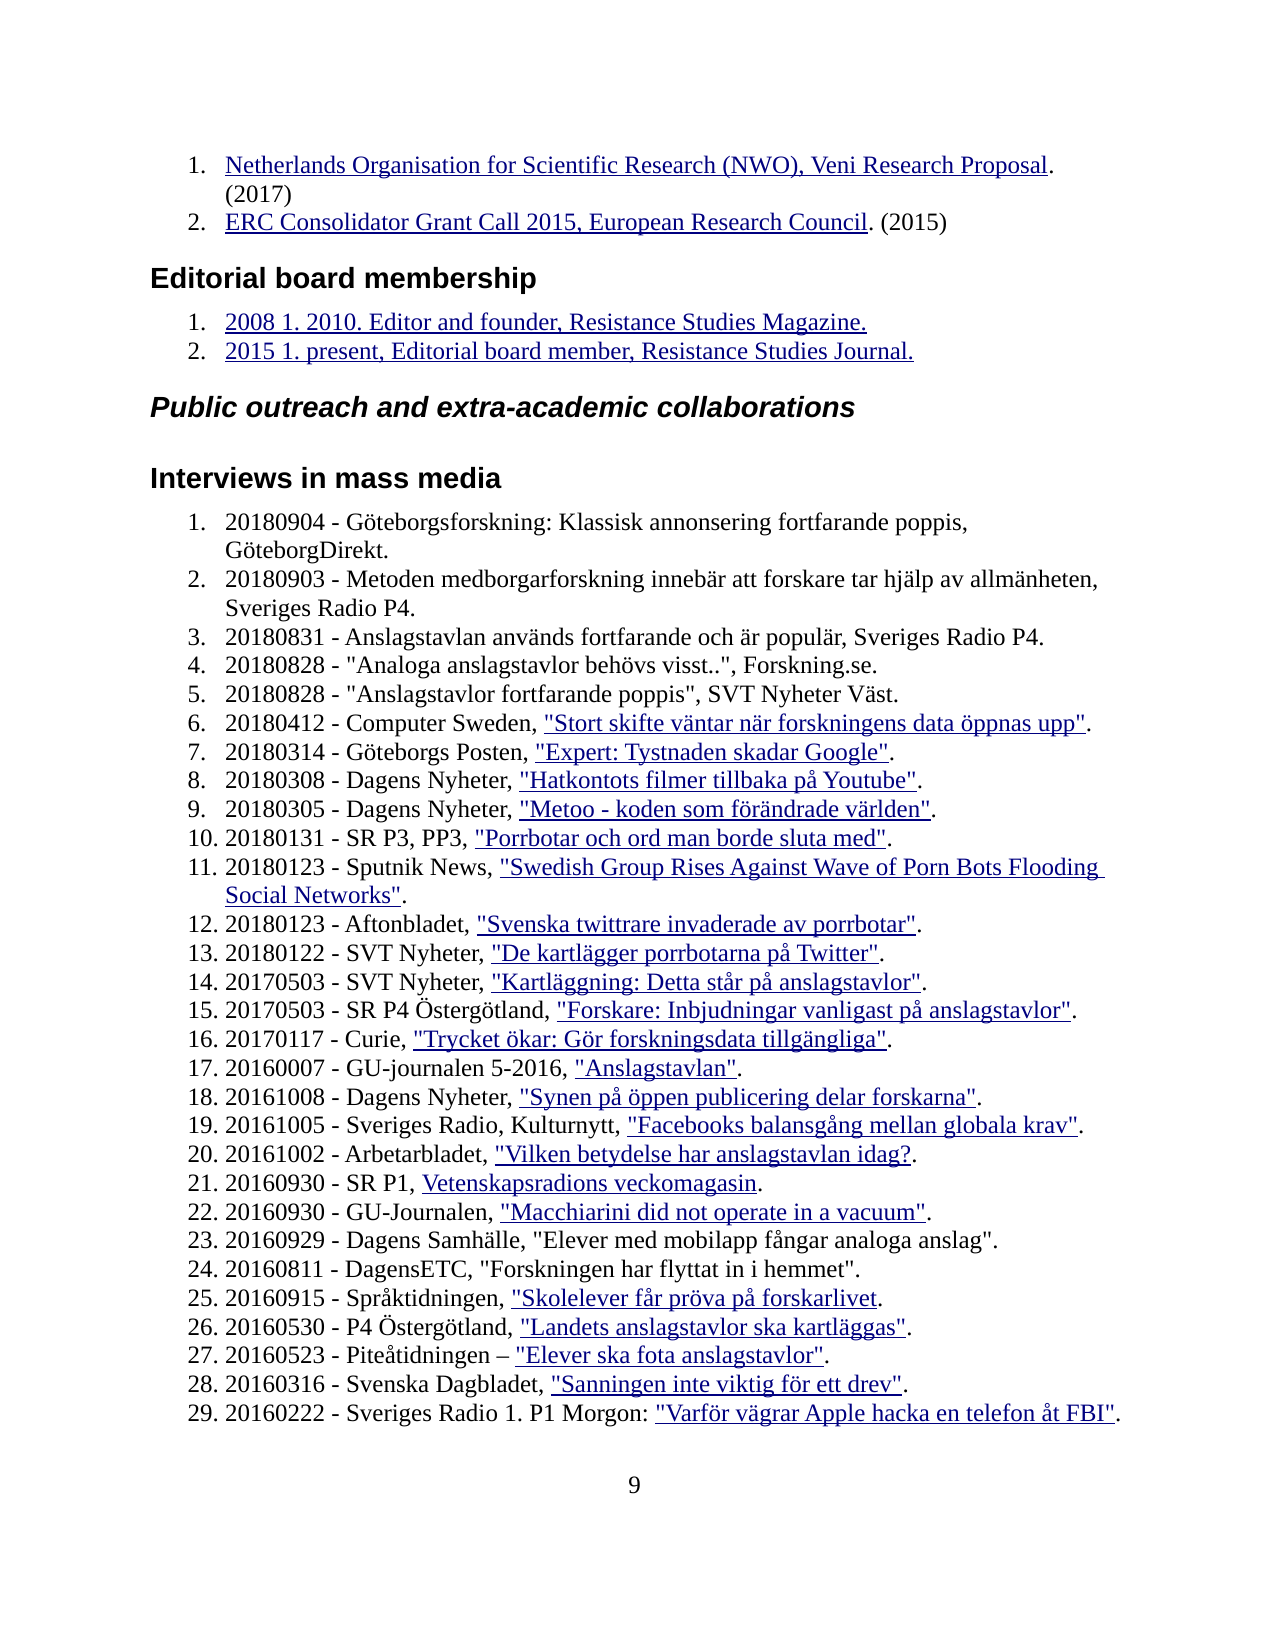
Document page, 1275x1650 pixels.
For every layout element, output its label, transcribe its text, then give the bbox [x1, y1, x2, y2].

list 20180122 - SVT Nyheter, "De kartlägger porrbotarna på Twitter". [187, 938, 1125, 967]
list 20161008 - Dagens Nyheter, "Synen på öppen publicering delar forskarna". [187, 1082, 1125, 1111]
list 20160811 - DagensETC, "Forskningen har flyttat in i hemmet". [187, 1254, 1125, 1283]
list 20160915 - Språktidningen, "Skolelever får pröva på forskarlivet. [187, 1283, 1125, 1312]
list 20180828 - "Analoga anslagstavlor behövs visst..", Forskning.se. [187, 651, 1125, 679]
list 20161002 - Arbetarbladet, "Vilken betydelse har anslagstavlan idag?. [187, 1139, 1125, 1168]
list 20170503 - SR P4 Östergötland, "Forskare: Inbjudningar vanligast på anslagstavlor". [187, 996, 1125, 1024]
list 20160007 - GU-journalen 5-2016, "Anslagstavlan". [187, 1053, 1125, 1082]
list 20160222 - Sveriges Radio 1. P1 Morgon: "Varför vägrar Apple hacka en telefon åt FBI". [187, 1398, 1125, 1427]
list 20180828 - "Anslagstavlor fortfarande poppis", SVT Nyheter Väst. [187, 679, 1125, 708]
list 20160930 - GU-Journalen, "Macchiarini did not operate in a vacuum". [187, 1197, 1125, 1226]
list 2015 1. present, Editorial board member, Resistance Studies Journal. [187, 336, 1125, 365]
list 20180131 - SR P3, PP3, "Porrbotar och ord man borde sluta med". [187, 823, 1125, 852]
list 20160930 - SR P1, Vetenskapsradions veckomagasin. [187, 1168, 1125, 1197]
list 20170503 - SVT Nyheter, "Kartläggning: Detta står på anslagstavlor". [187, 967, 1125, 996]
list 20160530 - P4 Östergötland, "Landets anslagstavlor ska kartläggas". [187, 1312, 1125, 1341]
list 20180904 - Göteborgsforskning: Klassisk annonsering fortfarande poppis, GöteborgDirekt. [187, 507, 1125, 564]
list 20180412 - Computer Sweden, "Stort skifte väntar när forskningens data öppnas upp". [187, 708, 1125, 737]
list 20180314 - Göteborgs Posten, "Expert: Tystnaden skadar Google". [187, 737, 1125, 766]
subtitle Public outreach and extra-academic collaborations [150, 390, 1125, 423]
list 20160929 - Dagens Samhälle, "Elever med mobilapp fångar analoga anslag". [187, 1226, 1125, 1254]
list ERC Consolidator Grant Call 2015, European Research Council. (2015) [187, 207, 1125, 236]
list 20170117 - Curie, "Trycket ökar: Gör forskningsdata tillgängliga". [187, 1024, 1125, 1053]
list 20160523 - Piteåtidningen – "Elever ska fota anslagstavlor". [187, 1341, 1125, 1369]
list 20180831 - Anslagstavlan används fortfarande och är populär, Sveriges Radio P4. [187, 622, 1125, 651]
list 20161005 - Sveriges Radio, Kulturnytt, "Facebooks balansgång mellan globala krav". [187, 1111, 1125, 1139]
list Netherlands Organisation for Scientific Research (NWO), Veni Research Proposal. (2017) [187, 150, 1125, 207]
list 2008 1. 2010. Editor and founder, Resistance Studies Magazine. [187, 307, 1125, 336]
list 20180123 - Sputnik News, "Swedish Group Rises Against Wave of Porn Bots Flooding Social Networks". [187, 852, 1125, 909]
subtitle Interviews in mass media [150, 461, 1125, 494]
list 20180123 - Aftonbladet, "Svenska twittrare invaderade av porrbotar". [187, 909, 1125, 938]
list 20160316 - Svenska Dagbladet, "Sanningen inte viktig för ett drev". [187, 1369, 1125, 1398]
list 20180305 - Dagens Nyheter, "Metoo - koden som förändrade världen". [187, 794, 1125, 823]
list 20180903 - Metoden medborgarforskning innebär att forskare tar hjälp av allmänheten, Sveriges Radio P4. [187, 564, 1125, 622]
subtitle Editorial board membership [150, 261, 1125, 295]
list 20180308 - Dagens Nyheter, "Hatkontots filmer tillbaka på Youtube". [187, 766, 1125, 794]
